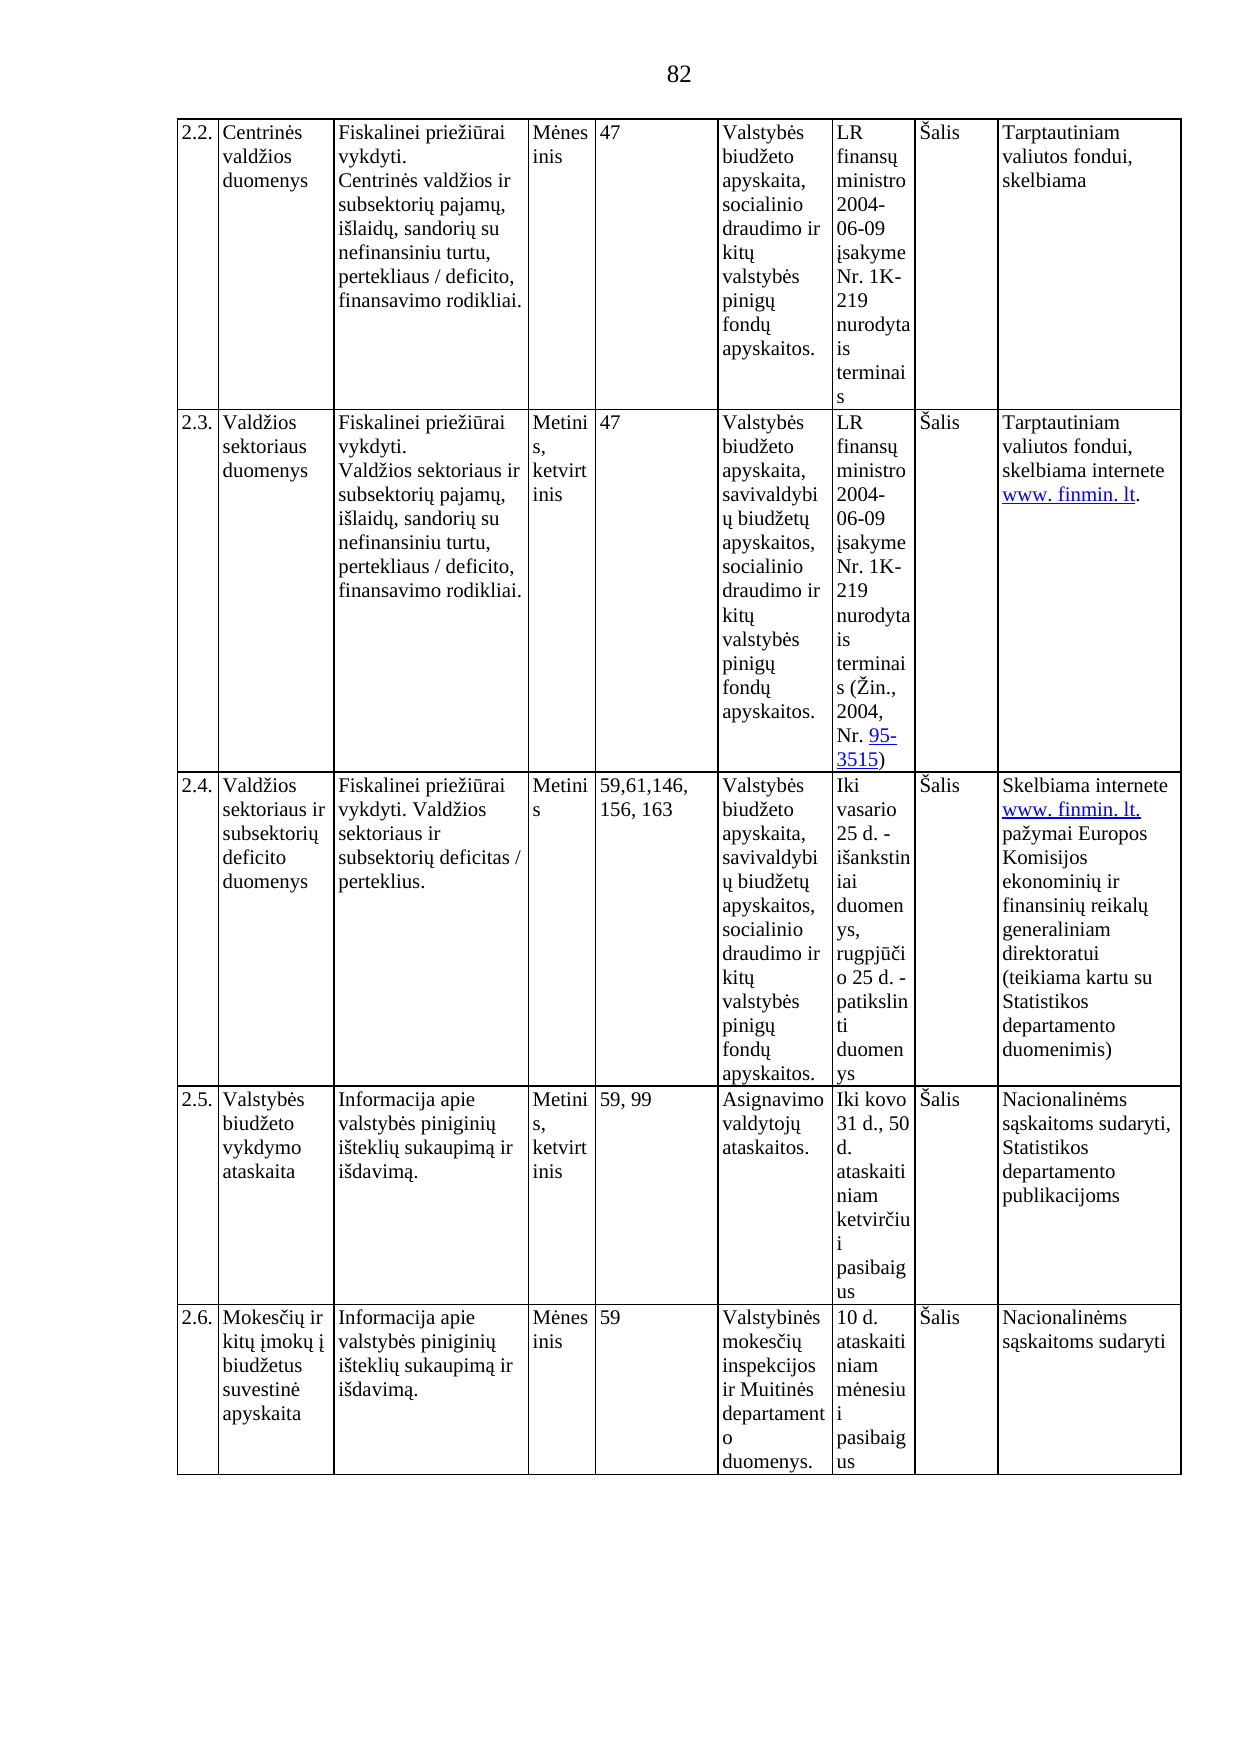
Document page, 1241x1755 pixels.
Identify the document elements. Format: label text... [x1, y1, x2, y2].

table_cell Nacionalinėms sąskaitoms sudaryti, Statistikos departamento publikacijoms [999, 1087, 1180, 1303]
table_cell Mokesčių ir kitų įmokų į biudžetus suvestinė apyskaita [219, 1305, 333, 1473]
table_cell 47 [596, 410, 717, 771]
table_cell 2.6. [178, 1305, 218, 1473]
table_cell 59,61,146, 156, 163 [596, 773, 717, 1085]
table_cell 47 [596, 120, 717, 408]
table_cell Metinis, ketvirtinis [529, 410, 595, 771]
table_cell Metinis [529, 773, 595, 1085]
table_cell Šalis [916, 410, 997, 771]
table_cell Fiskalinei priežiūrai vykdyti. Valdžios sektoriaus ir subsektorių pajamų, išlaidų, sandorių su nefinansiniu turtu, pertekliaus / deficito, finansavimo rodikliai. [335, 410, 528, 771]
table_cell Šalis [916, 120, 997, 408]
table_cell Metinis, ketvirtinis [529, 1087, 595, 1303]
table_cell Asignavimo valdytojų ataskaitos. [719, 1087, 832, 1303]
table_cell Šalis [916, 1305, 997, 1473]
table_cell Valstybės biudžeto vykdymo ataskaita [219, 1087, 333, 1303]
table_cell Valdžios sektoriaus ir subsektorių deficito duomenys [219, 773, 333, 1085]
table_cell 59 [596, 1305, 717, 1473]
table_cell Skelbiama internete www. finmin. lt. pažymai Europos Komisijos ekonominių ir finansinių reikalų generaliniam direktoratui (teikiama kartu su Statistikos departamento duomenimis) [999, 773, 1180, 1085]
table_cell 2.5. [178, 1087, 218, 1303]
table_cell Tarptautiniam valiutos fondui, skelbiama [999, 120, 1180, 408]
table_cell Fiskalinei priežiūrai vykdyti. Centrinės valdžios ir subsektorių pajamų, išlaidų, sandorių su nefinansiniu turtu, pertekliaus / deficito, finansavimo rodikliai. [335, 120, 528, 408]
table_cell 2.2. [178, 120, 218, 408]
table_cell 59, 99 [596, 1087, 717, 1303]
table_cell 2.3. [178, 410, 218, 771]
table_cell 2.4. [178, 773, 218, 1085]
table_cell Informacija apie valstybės piniginių išteklių sukaupimą ir išdavimą. [335, 1305, 528, 1473]
table_cell Fiskalinei priežiūrai vykdyti. Valdžios sektoriaus ir subsektorių deficitas / perteklius. [335, 773, 528, 1085]
table_cell Šalis [916, 773, 997, 1085]
table_cell Valstybės biudžeto apyskaita, socialinio draudimo ir kitų valstybės pinigų fondų apyskaitos. [719, 120, 832, 408]
table_cell Informacija apie valstybės piniginių išteklių sukaupimą ir išdavimą. [335, 1087, 528, 1303]
table_cell Nacionalinėms sąskaitoms sudaryti [999, 1305, 1180, 1473]
table_cell Centrinės valdžios duomenys [219, 120, 333, 408]
table_cell Mėnesinis [529, 1305, 595, 1473]
table_cell Mėnesinis [529, 120, 595, 408]
table_cell Šalis [916, 1087, 997, 1303]
table_cell Tarptautiniam valiutos fondui, skelbiama internete www. finmin. lt. [999, 410, 1180, 771]
table_cell Valstybės biudžeto apyskaita, savivaldybių biudžetų apyskaitos, socialinio draudimo ir kitų valstybės pinigų fondų apyskaitos. [719, 410, 832, 771]
table_cell Valdžios sektoriaus duomenys [219, 410, 333, 771]
